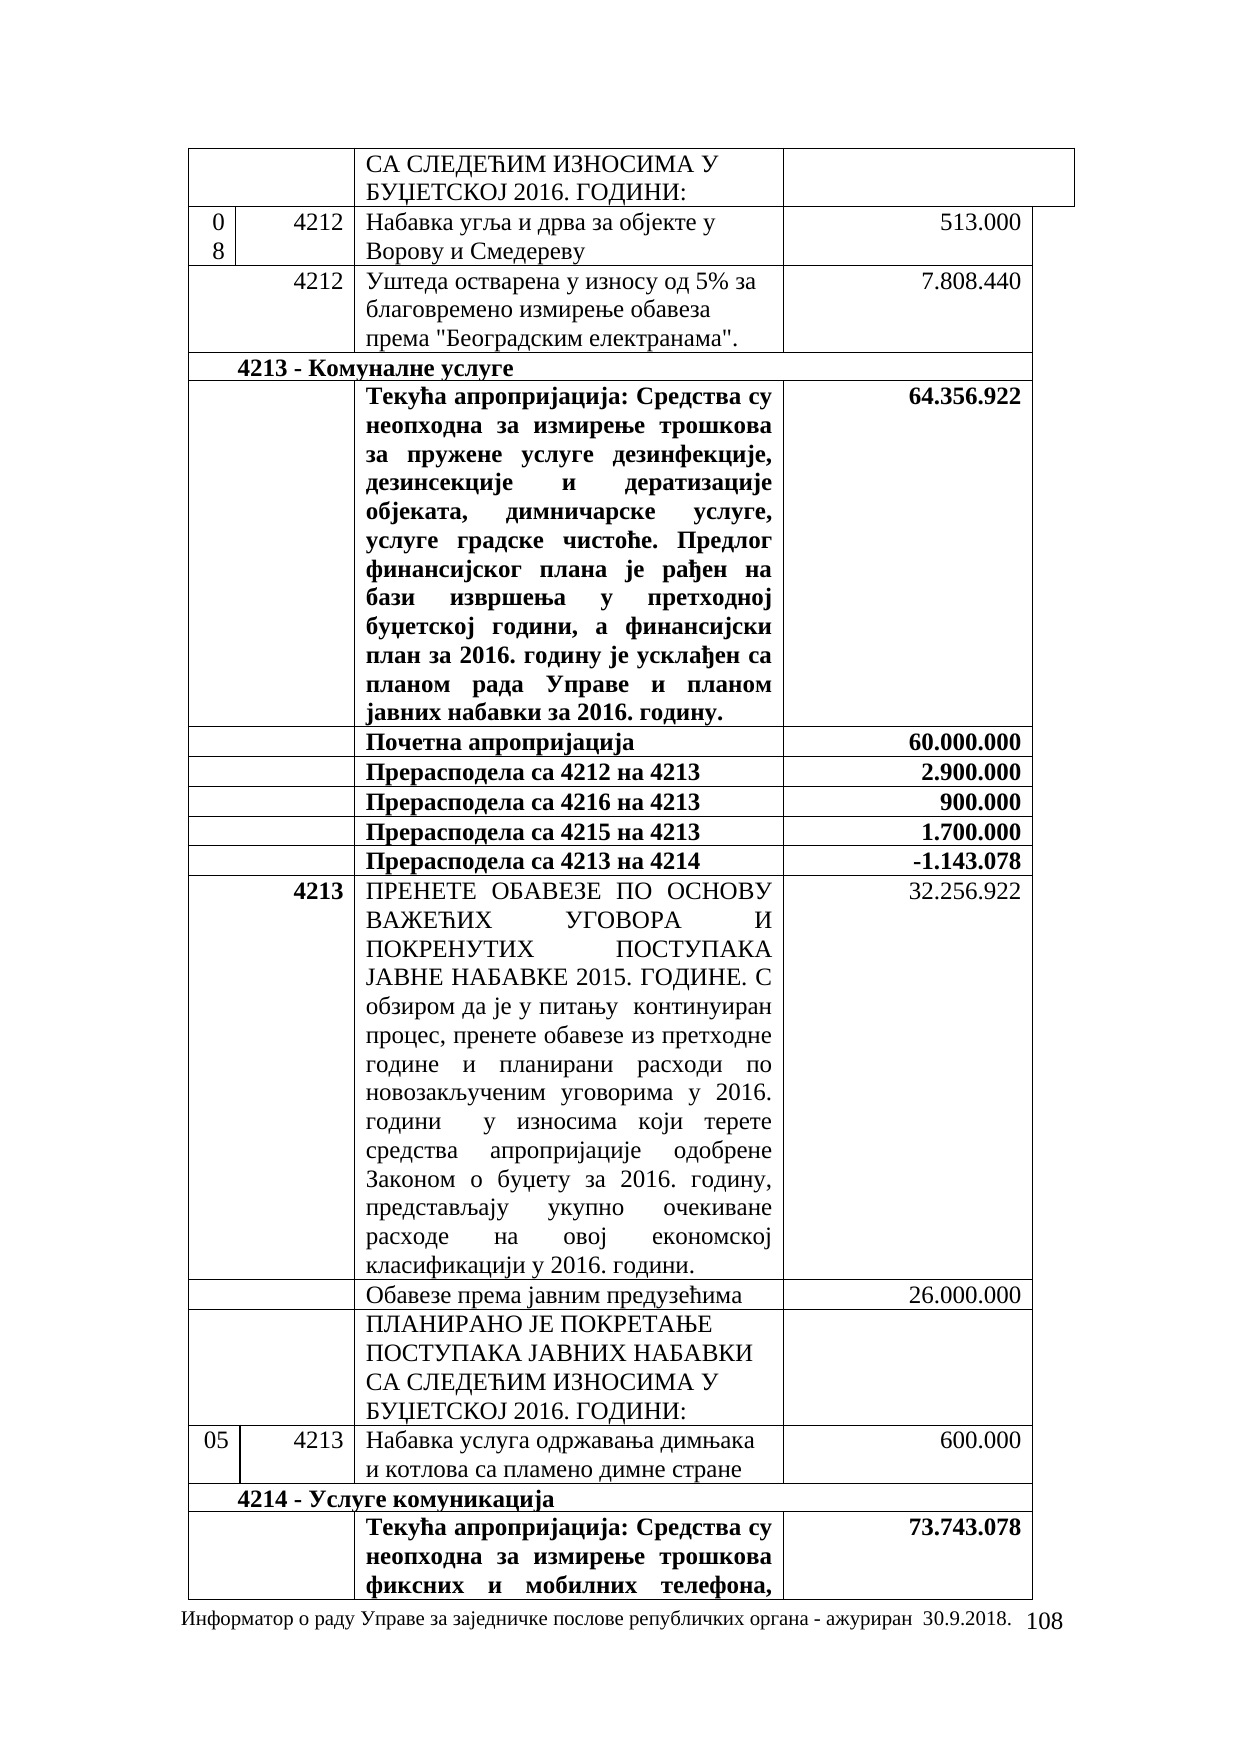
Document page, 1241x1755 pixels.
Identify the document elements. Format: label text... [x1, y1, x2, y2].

table_cell [1033, 1309, 1074, 1424]
table_cell 7.808.440 [784, 266, 1032, 352]
table_cell [189, 757, 354, 786]
table_cell Прерасподела са 4215 на 4213 [355, 817, 783, 845]
table_cell Прерасподела са 4212 на 4213 [355, 757, 783, 786]
table_cell Набавка угља и дрва за објекте у Ворову и Смедереву [355, 207, 783, 265]
table_cell [1033, 207, 1074, 265]
table_cell 26.000.000 [784, 1280, 1032, 1308]
table_cell [1033, 265, 1074, 352]
table_cell [1033, 1511, 1074, 1598]
table_cell [1033, 875, 1074, 1279]
table_cell [189, 381, 354, 726]
table_cell 32.256.922 [784, 876, 1032, 1279]
table_cell [189, 1280, 354, 1308]
table_cell 4214 - Услуге комуникација [189, 1484, 1032, 1511]
table_cell [1033, 1483, 1074, 1511]
table_cell 60.000.000 [784, 727, 1032, 756]
table_cell Прерасподела са 4213 на 4214 [355, 846, 783, 875]
table_cell 900.000 [784, 787, 1032, 816]
table_cell [189, 727, 354, 756]
table_cell [1033, 1425, 1074, 1483]
table_cell 05 [189, 1426, 239, 1483]
table_cell [189, 817, 354, 845]
table_cell [1033, 726, 1074, 756]
table_cell 64.356.922 [784, 381, 1032, 726]
table_cell [1033, 845, 1074, 875]
table_cell [784, 149, 1074, 206]
table_cell Прерасподела са 4216 на 4213 [355, 787, 783, 816]
table_cell [1033, 352, 1074, 380]
table_cell Уштеда остваренa у износу од 5% за благовремено измирење обавеза према "Београдским електранама". [355, 266, 783, 352]
table_cell [1033, 756, 1074, 786]
table_cell [189, 846, 354, 875]
table_cell [1033, 1279, 1074, 1308]
table_cell [1033, 380, 1074, 726]
table_cell 73.743.078 [784, 1512, 1032, 1598]
table_cell 4213 [189, 876, 354, 1279]
table_cell -1.143.078 [784, 846, 1032, 875]
table_cell ПРЕНЕТЕ ОБАВЕЗЕ ПО ОСНОВУ ВАЖЕЋИХ УГОВОРА И ПОКРЕНУТИХ ПОСТУПАКА ЈАВНЕ НАБАВКЕ 2015. ГОДИНЕ. С обзиром да је у питању континуиран процес, пренете обавезе из претходне године и планирани расходи по новозакљученим уговорима у 2016. години у износима који терете средства апропријације одобрене Законом о буџету за 2016. годину, представљају укупно очекиване расходе на овој економској класификацији у 2016. години. [355, 876, 783, 1279]
table_cell Почетна апропријација [355, 727, 783, 756]
table_cell [189, 149, 354, 206]
table_cell 1.700.000 [784, 817, 1032, 845]
table_cell 4213 [241, 1426, 354, 1483]
table_cell [189, 1310, 354, 1424]
table_cell Обавезе према јавним предузећима [355, 1280, 783, 1308]
table_cell [1033, 816, 1074, 845]
table_cell Набавка услуга одржавања димњака и котлова са пламено димне стране [355, 1426, 783, 1483]
table_cell 600.000 [784, 1426, 1032, 1483]
table_cell Текућа апропријација: Средства су неопходна за измирење трошкова за пружене услуге дезинфекције, дезинсекције и дератизације објеката, димничарске услуге, услуге градске чистоће. Предлог финансијског плана је рађен на бази извршења у претходној буџетској години, а финансијски план за 2016. годину је усклађен са планом рада Управе и планом јавних набавки за 2016. годину. [355, 381, 783, 726]
table_cell 2.900.000 [784, 757, 1032, 786]
table_cell [189, 787, 354, 816]
table_cell [189, 1512, 354, 1598]
table_cell 4213 - Комуналне услуге [189, 353, 1032, 380]
table_cell ПЛАНИРАНО ЈЕ ПОКРЕТАЊЕ ПОСТУПАКА ЈАВНИХ НАБАВКИ СА СЛЕДЕЋИМ ИЗНОСИМА У БУЏЕТСКОЈ 2016. ГОДИНИ: [355, 1310, 783, 1424]
table_cell 4212 [236, 207, 354, 265]
table_cell [784, 1310, 1032, 1424]
table_cell 513.000 [784, 207, 1032, 265]
table_cell СА СЛЕДЕЋИМ ИЗНОСИМА У БУЏЕТСКОЈ 2016. ГОДИНИ: [355, 149, 783, 206]
table_cell Текућа апропријација: Средства су неопходна за измирење трошкова фиксних и мобилних телефона, [355, 1512, 783, 1598]
table_cell 4212 [189, 266, 354, 352]
table_cell [1033, 786, 1074, 816]
table_cell 08 [189, 207, 235, 265]
